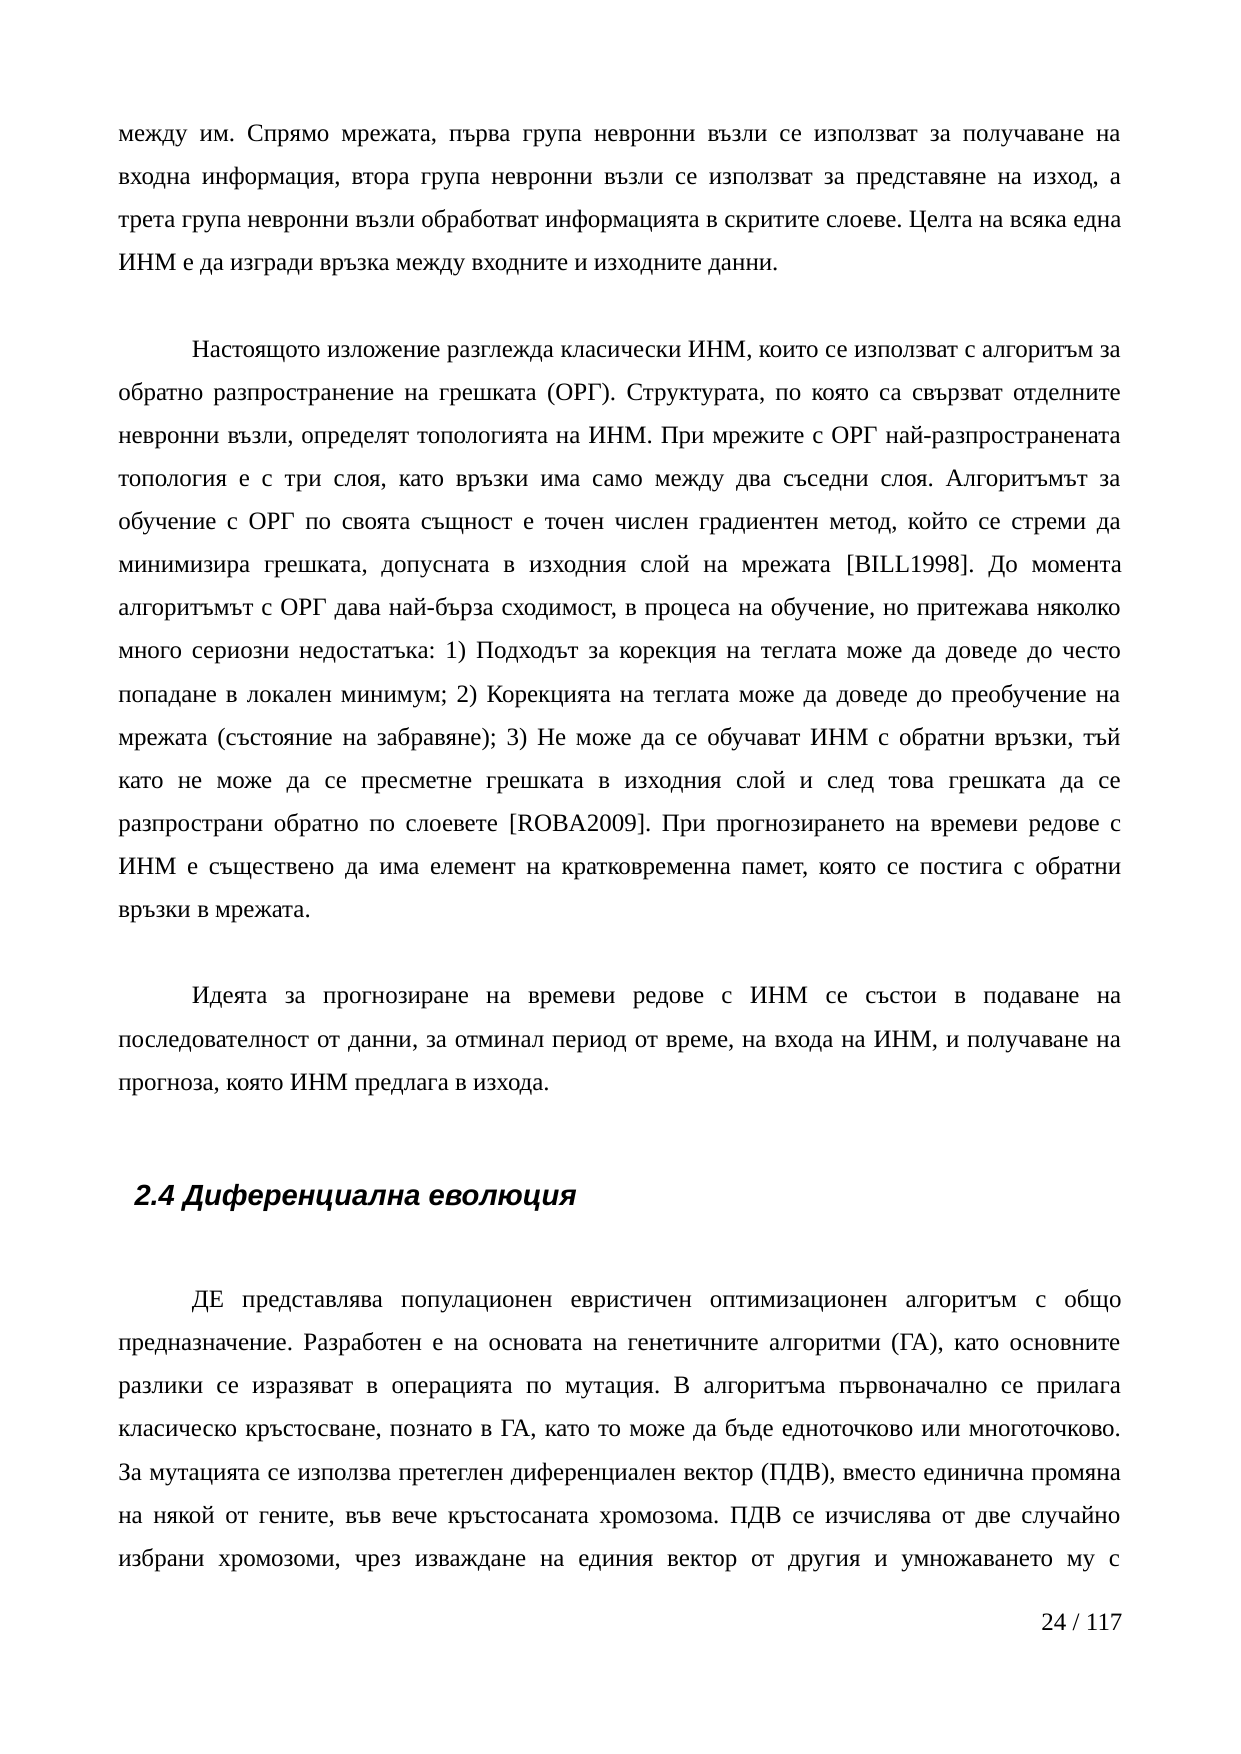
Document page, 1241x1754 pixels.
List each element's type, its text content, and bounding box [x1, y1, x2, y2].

text между им. Спрямо мрежата, първа група невронни възли се използват за получаване на входна информация, втора група невронни възли се използват за представяне на изход, а трета група невронни възли обработват информацията в скритите слоеве. Целта на всяка една ИНМ е да изгради връзка между входните и изходните данни. [118, 118, 1122, 276]
text Идеята за прогнозиране на времеви редове с ИНМ се състои в подаване на последователност от данни, за отминал период от време, на входа на ИНМ, и получаване на прогноза, която ИНМ предлага в изхода. [118, 981, 1122, 1096]
text ДЕ представлява популационен евристичен оптимизационен алгоритъм с общо предназначение. Разработен е на основата на генетичните алгоритми (ГА), като основните разлики се изразяват в операцията по мутация. В алгоритъма първоначално се прилага класическо кръстосване, познато в ГА, като то може да бъде едноточково или многоточково. За мутацията се използва претеглен диференциален вектор (ПДВ), вместо единична промяна на някой от гените, във вече кръстосаната хромозома. ПДВ се изчислява от две случайно избрани хромозоми, чрез изваждане на единия вектор от другия и умножаването му с [118, 1284, 1122, 1572]
subtitle 2.4 Диференциална еволюция [118, 1178, 1122, 1212]
text Настоящото изложение разглежда класически ИНМ, които се използват с алгоритъм за обратно разпространение на грешката (ОРГ). Структурата, по която са свързват отделните невронни възли, определят топологията на ИНМ. При мрежите с ОРГ най-разпространената топология е с три слоя, като връзки има само между два съседни слоя. Алгоритъмът за обучение с ОРГ по своята същност е точен числен градиентен метод, който се стреми да минимизира грешката, допусната в изходния слой на мрежата [BILL1998]. До момента алгоритъмът с ОРГ дава най-бърза сходимост, в процеса на обучение, но притежава няколко много сериозни недостатъка: 1) Подходът за корекция на теглата може да доведе до често попадане в локален минимум; 2) Корекцията на теглата може да доведе до преобучение на мрежата (състояние на забравяне); 3) Не може да се обучават ИНМ с обратни връзки, тъй като не може да се пресметне грешката в изходния слой и след това грешката да се разпространи обратно по слоевете [ROBA2009]. При прогнозирането на времеви редове с ИНМ е съществено да има елемент на кратковременна памет, която се постига с обратни връзки в мрежата. [118, 334, 1122, 923]
